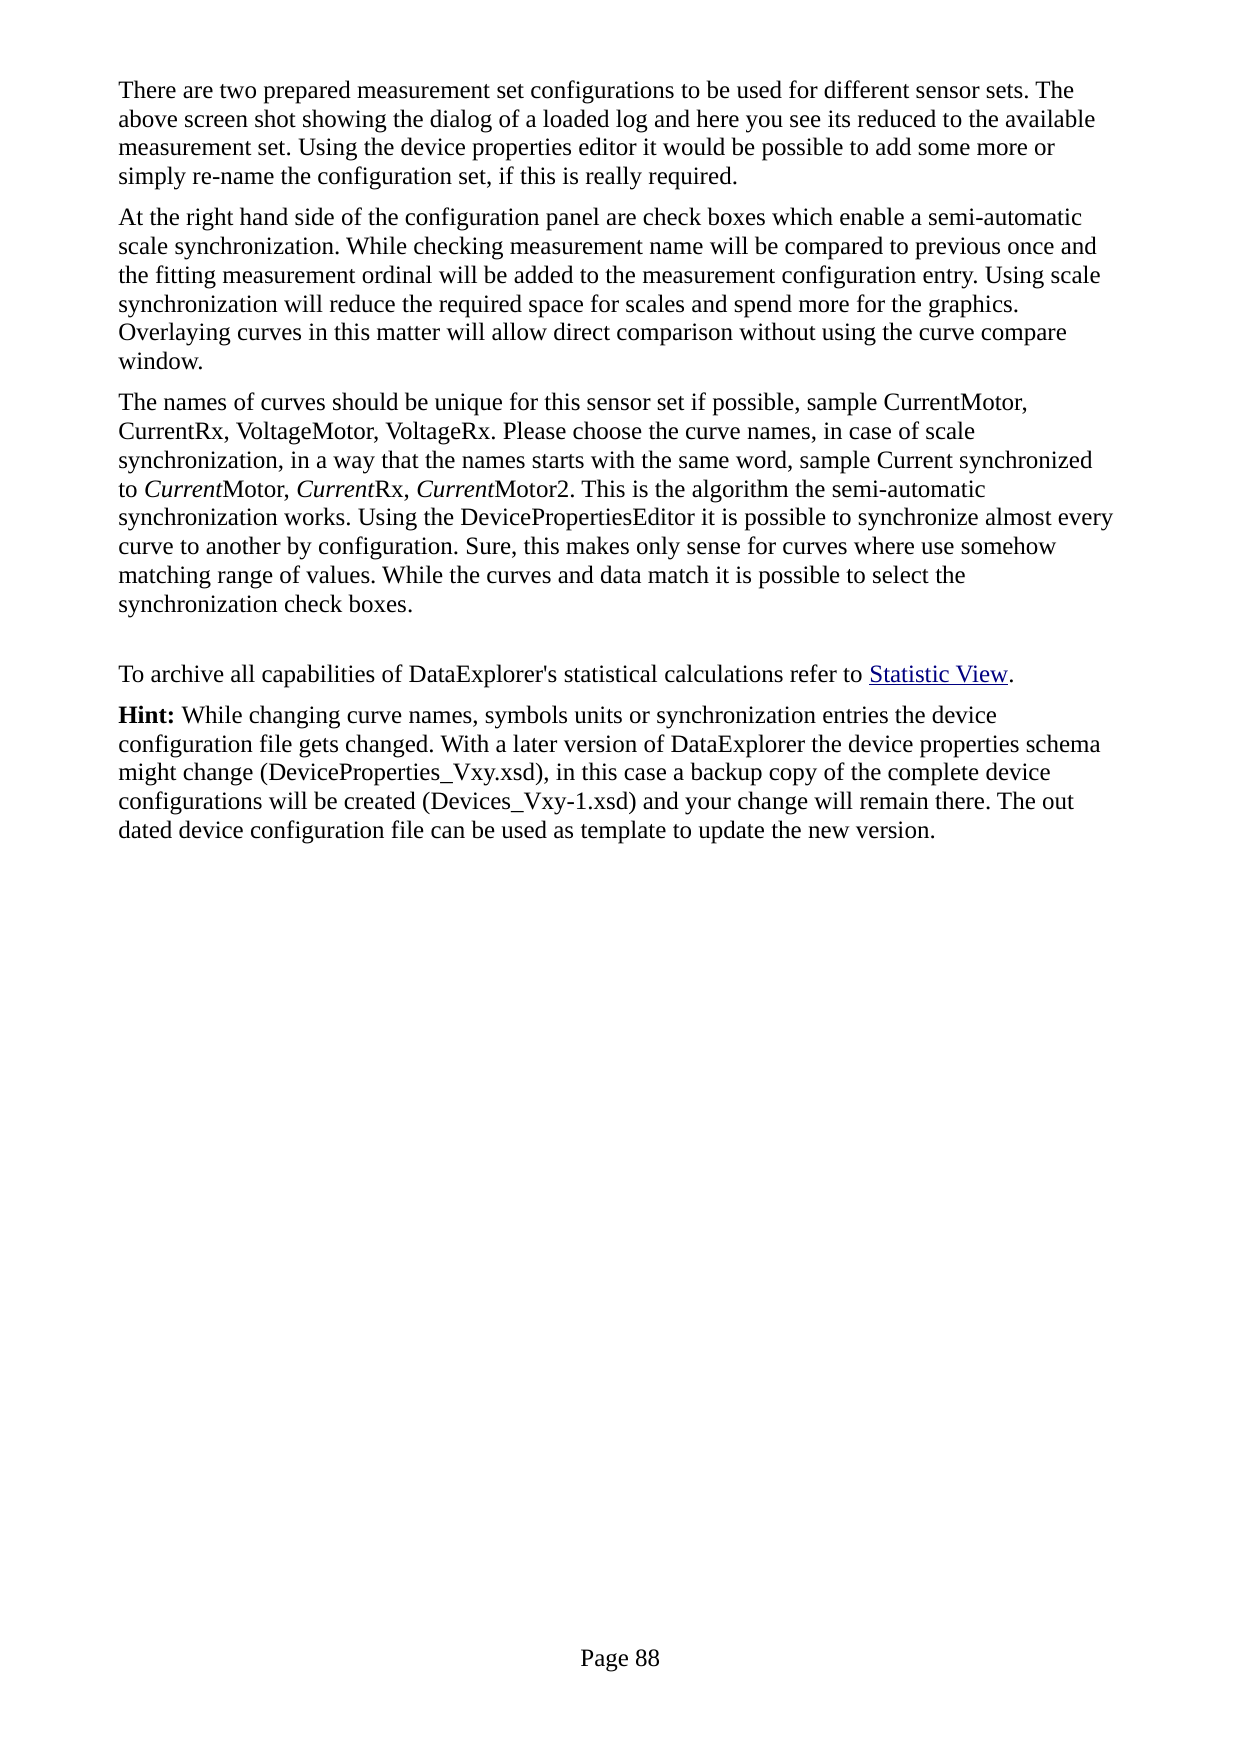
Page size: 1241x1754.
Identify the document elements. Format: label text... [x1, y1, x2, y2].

text The names of curves should be unique for this sensor set if possible, sample CurrentMotor, CurrentRx, VoltageMotor, VoltageRx. Please choose the curve names, in case of scale synchronization, in a way that the names starts with the same word, sample Current synchronized to CurrentMotor, CurrentRx, CurrentMotor2. This is the algorithm the semi-automatic synchronization works. Using the DevicePropertiesEditor it is possible to synchronize almost every curve to another by configuration. Sure, this makes only sense for curves where use somehow matching range of values. While the curves and data match it is possible to select the synchronization check boxes. [118, 387, 1122, 617]
text Hint: While changing curve names, symbols units or synchronization entries the device configuration file gets changed. With a later version of DataExplorer the device properties schema might change (DeviceProperties_Vxy.xsd), in this case a backup copy of the complete device configurations will be created (Devices_Vxy-1.xsd) and your change will remain there. The out dated device configuration file can be used as template to update the new version. [118, 700, 1122, 844]
text There are two prepared measurement set configurations to be used for different sensor sets. The above screen shot showing the dialog of a loaded log and here you see its reduced to the available measurement set. Using the device properties editor it would be possible to add some more or simply re-name the configuration set, if this is really required. [118, 75, 1122, 190]
text To archive all capabilities of DataExplorer's statistical calculations refer to Statistic View. [118, 630, 1122, 687]
text At the right hand side of the configuration panel are check boxes which enable a semi-automatic scale synchronization. While checking measurement name will be compared to previous once and the fitting measurement ordinal will be added to the measurement configuration entry. Using scale synchronization will reduce the required space for scales and spend more for the graphics. Overlaying curves in this matter will allow direct comparison without using the curve compare window. [118, 202, 1122, 375]
